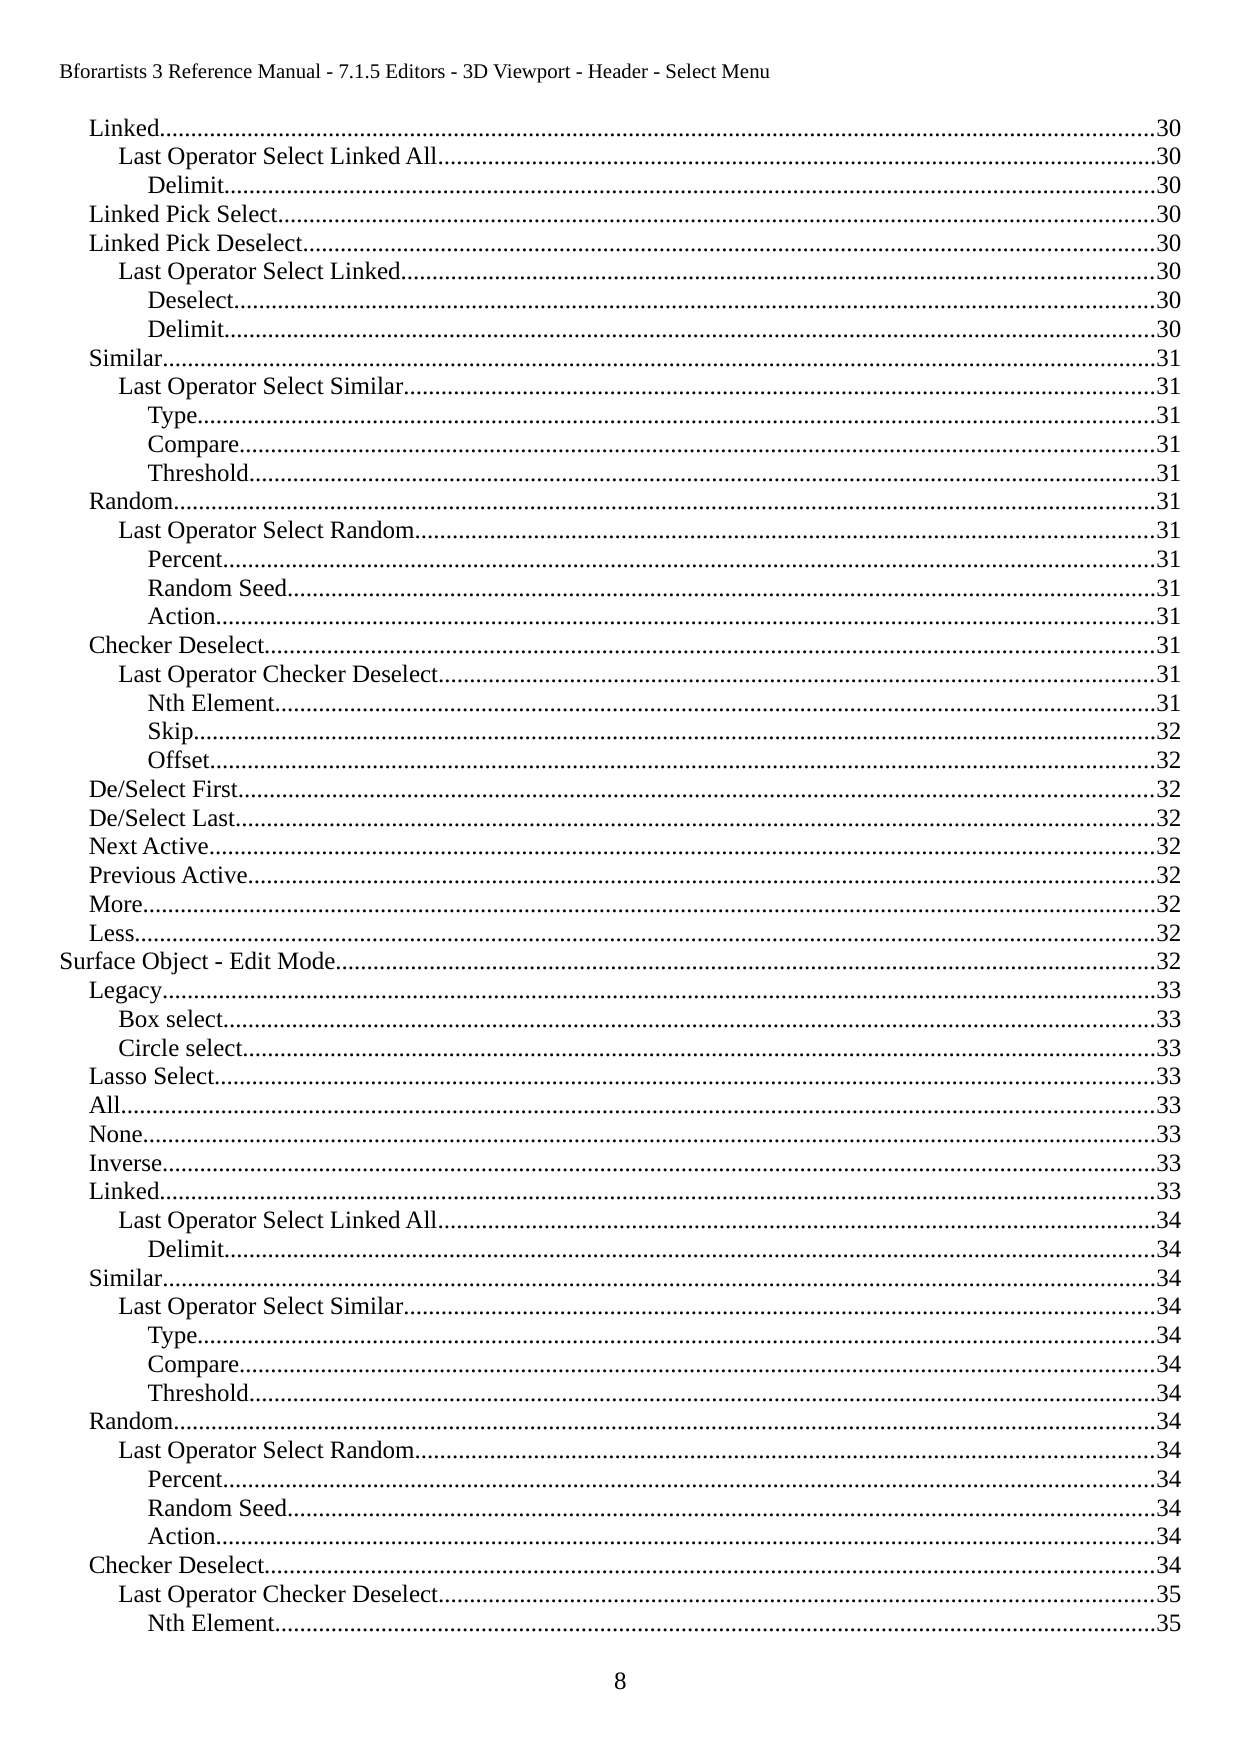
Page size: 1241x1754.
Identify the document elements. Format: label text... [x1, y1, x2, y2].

text Threshold 31 [147, 458, 1181, 486]
text Circle select 33 [118, 1033, 1181, 1061]
text Checker Deselect 31 [88, 630, 1181, 659]
text Similar 31 [88, 343, 1181, 371]
text Delimit 30 [147, 170, 1181, 199]
text Last Operator Select Linked All 34 [118, 1205, 1181, 1234]
text None 33 [88, 1119, 1181, 1148]
text Last Operator Select Similar 34 [118, 1291, 1181, 1320]
text Linked 30 [88, 113, 1181, 141]
text All 33 [88, 1090, 1181, 1119]
text Next Active 32 [88, 831, 1181, 860]
text Legacy 33 [88, 975, 1181, 1004]
text Linked 33 [88, 1176, 1181, 1205]
text Action 34 [147, 1521, 1181, 1550]
text Action 31 [147, 601, 1181, 630]
text Skip 32 [147, 716, 1181, 745]
text Last Operator Select Linked All 30 [118, 141, 1181, 170]
text Last Operator Select Linked 30 [118, 256, 1181, 285]
text Last Operator Checker Deselect 35 [118, 1579, 1181, 1608]
text Box select 33 [118, 1004, 1181, 1033]
text Random 34 [88, 1406, 1181, 1435]
text Percent 31 [147, 544, 1181, 573]
text Delimit 34 [147, 1234, 1181, 1263]
text Last Operator Select Similar 31 [118, 371, 1181, 400]
text Last Operator Select Random 34 [118, 1435, 1181, 1464]
text Linked Pick Select 30 [88, 199, 1181, 228]
text Random 31 [88, 486, 1181, 515]
text Less 32 [88, 918, 1181, 946]
text Threshold 34 [147, 1378, 1181, 1406]
text De/Select Last 32 [88, 803, 1181, 831]
text Nth Element 35 [147, 1608, 1181, 1636]
text More 32 [88, 889, 1181, 918]
text De/Select First 32 [88, 774, 1181, 803]
text Random Seed 31 [147, 573, 1181, 601]
text Similar 34 [88, 1263, 1181, 1291]
text Previous Active 32 [88, 860, 1181, 889]
text Type 34 [147, 1320, 1181, 1349]
text Last Operator Checker Deselect 31 [118, 659, 1181, 688]
text Percent 34 [147, 1464, 1181, 1493]
text Compare 31 [147, 429, 1181, 458]
text Checker Deselect 34 [88, 1550, 1181, 1579]
text Type 31 [147, 400, 1181, 429]
text Random Seed 34 [147, 1493, 1181, 1521]
text Compare 34 [147, 1349, 1181, 1378]
text Lasso Select 33 [88, 1061, 1181, 1090]
text Surface Object - Edit Mode 32 [59, 946, 1181, 975]
text Offset 32 [147, 745, 1181, 774]
text Delimit 30 [147, 314, 1181, 343]
text Linked Pick Deselect 30 [88, 228, 1181, 256]
text Deselect 30 [147, 285, 1181, 314]
text Last Operator Select Random 31 [118, 515, 1181, 544]
text Inverse 33 [88, 1148, 1181, 1176]
text Nth Element 31 [147, 688, 1181, 716]
